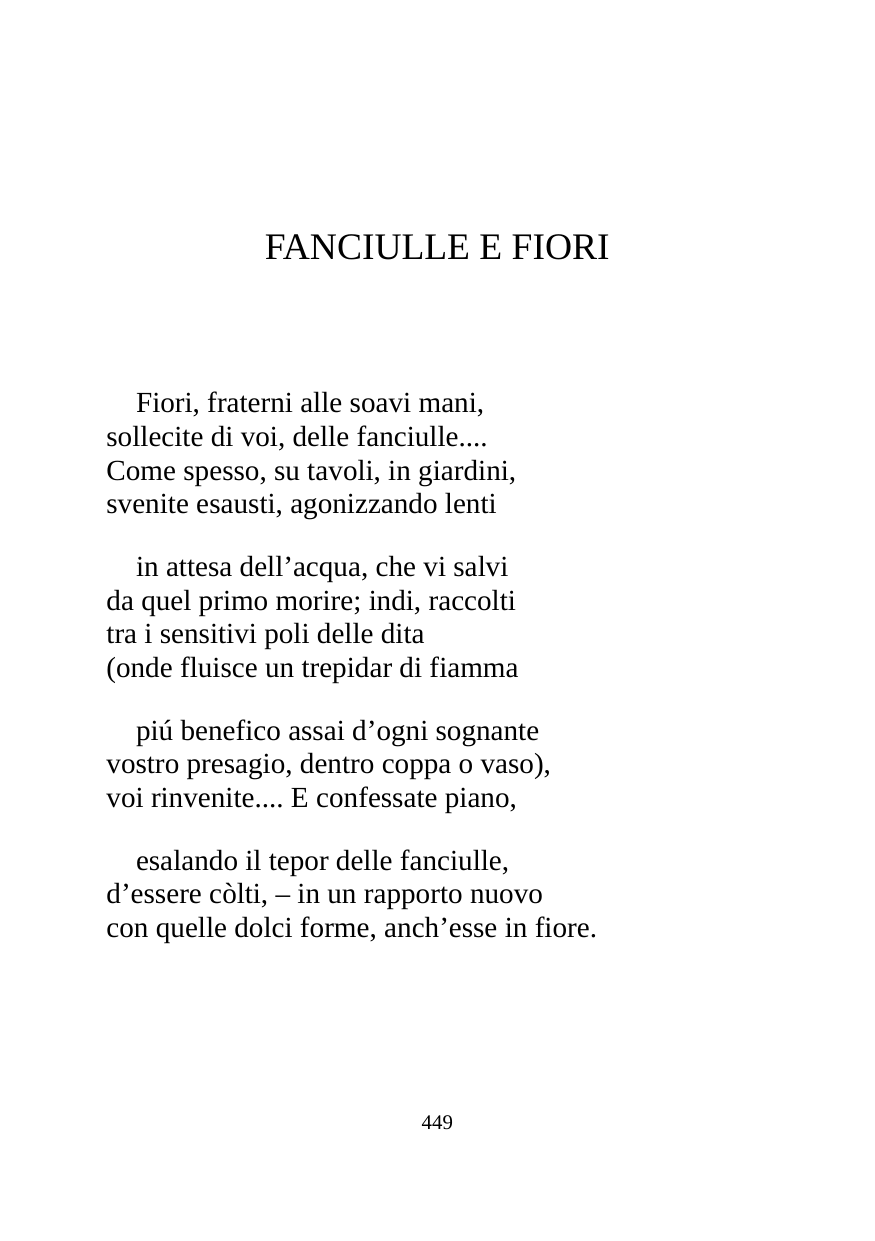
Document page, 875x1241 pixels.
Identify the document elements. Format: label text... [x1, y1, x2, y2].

text in attesa dell’acqua, che vi salvi da quel primo morire; indi, raccolti tra i sensitivi poli delle dita (onde fluisce un trepidar di fiamma [106, 549, 768, 683]
text piú benefico assai d’ogni sognante vostro presagio, dentro coppa o vaso), voi rinvenite.... E confessate piano, [106, 713, 768, 813]
text Fiori, fraterni alle soavi mani, sollecite di voi, delle fanciulle.... Come spesso, su tavoli, in giardini, svenite esausti, agonizzando lenti [106, 386, 768, 520]
subtitle FANCIULLE E FIORI [106, 224, 768, 267]
text esalando il tepor delle fanciulle, d’essere còlti, – in un rapporto nuovo con quelle dolci forme, anch’esse in fiore. [106, 843, 768, 944]
